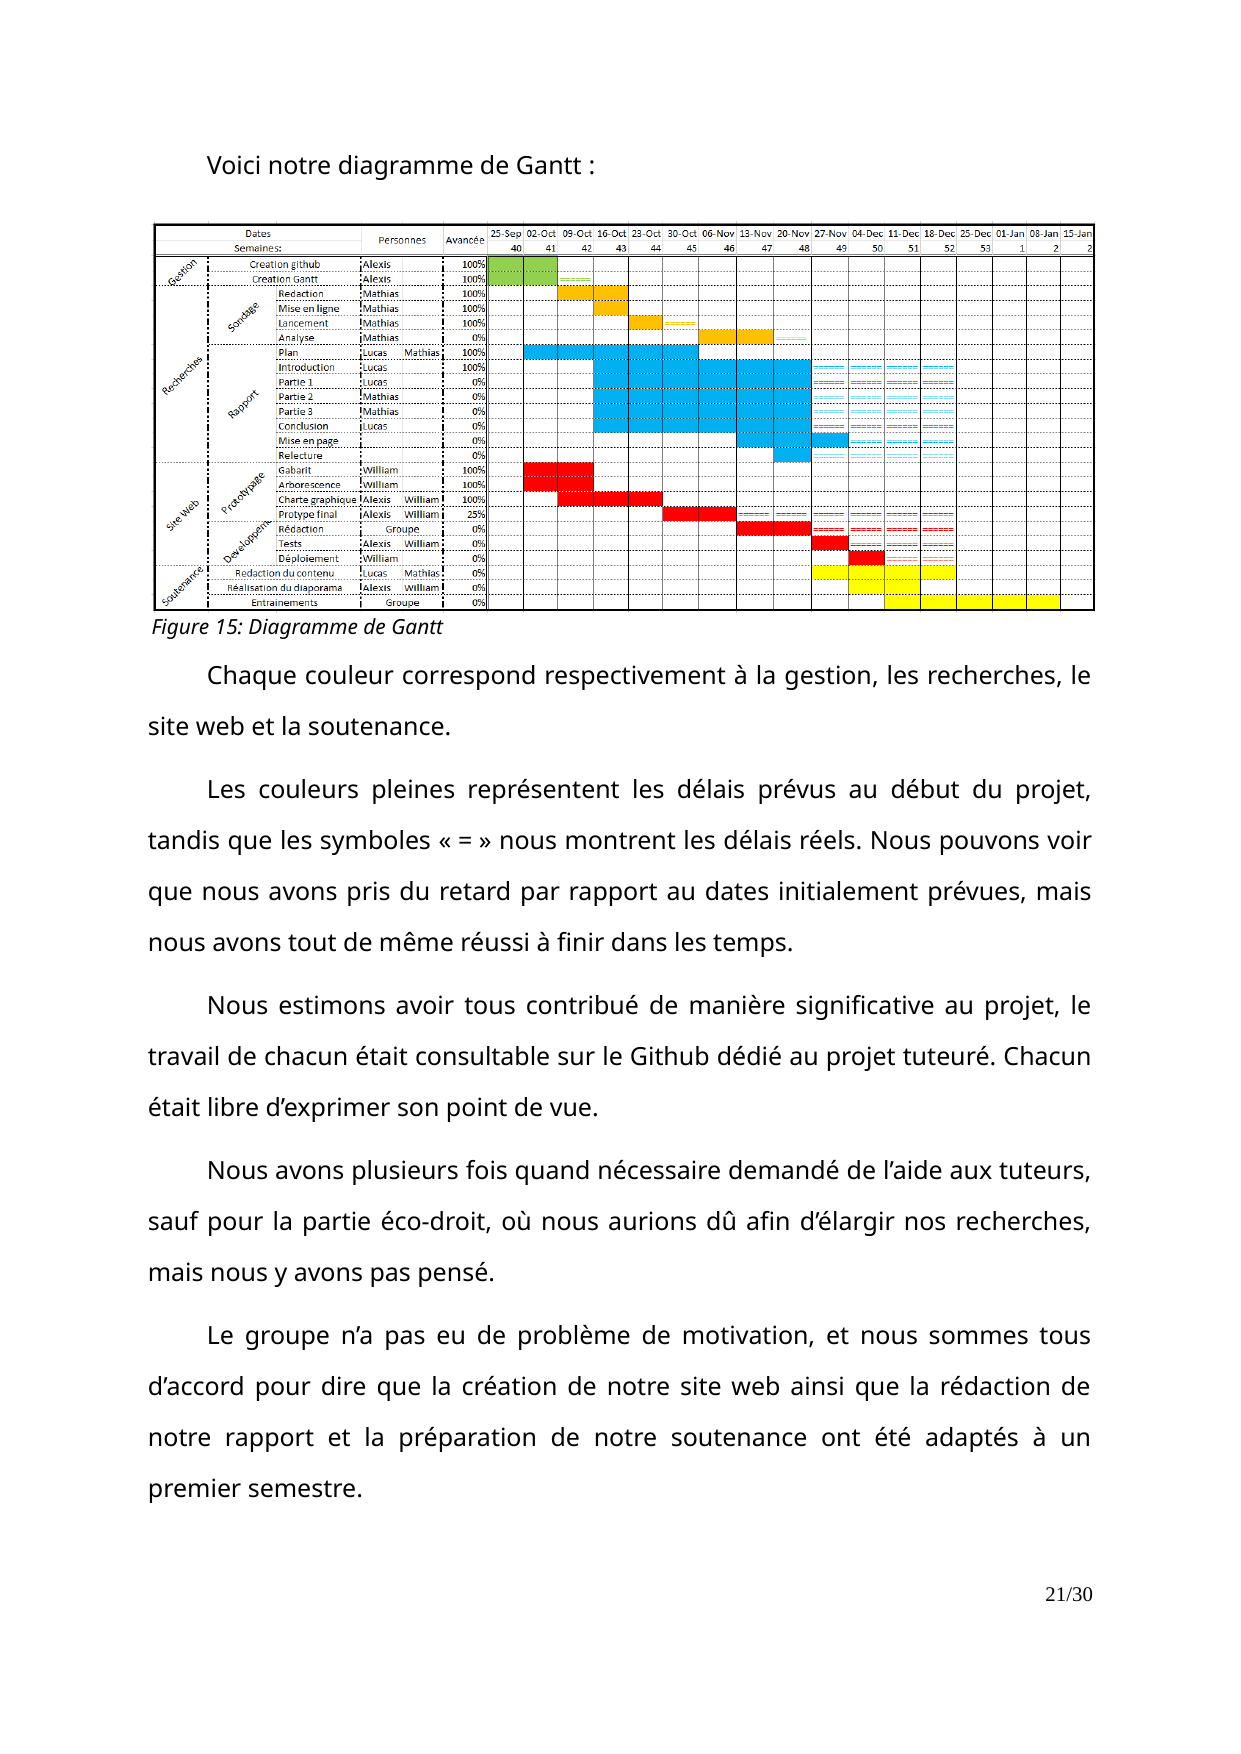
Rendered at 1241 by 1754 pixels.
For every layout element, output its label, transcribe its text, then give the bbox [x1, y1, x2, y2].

text Figure 15: Diagramme de Gantt [151, 613, 1096, 641]
text Nous avons plusieurs fois quand nécessaire demandé de l’aide aux tuteurs, sauf pour la partie éco-droit, où nous aurions dû afin d’élargir nos recherches, mais nous y avons pas pensé. [148, 1152, 1093, 1288]
text Chaque couleur correspond respectivement à la gestion, les recherches, le site web et la soutenance. [148, 210, 1096, 743]
text Les couleurs pleines représentent les délais prévus au début du projet, tandis que les symboles « = » nous montrent les délais réels. Nous pouvons voir que nous avons pris du retard par rapport au dates initialement prévues, mais nous avons tout de même réussi à finir dans les temps. [148, 772, 1093, 959]
text Nous estimons avoir tous contribué de manière significative au projet, le travail de chacun était consultable sur le Github dédié au projet tuteuré. Chacun était libre d’exprimer son point de vue. [148, 987, 1093, 1124]
text Voici notre diagramme de Gantt : [148, 148, 1093, 182]
picture [151, 221, 1097, 613]
text Le groupe n’a pas eu de problème de motivation, et nous sommes tous d’accord pour dire que la création de notre site web ainsi que la rédaction de notre rapport et la préparation de notre soutenance ont été adaptés à un premier semestre. [148, 1317, 1093, 1504]
